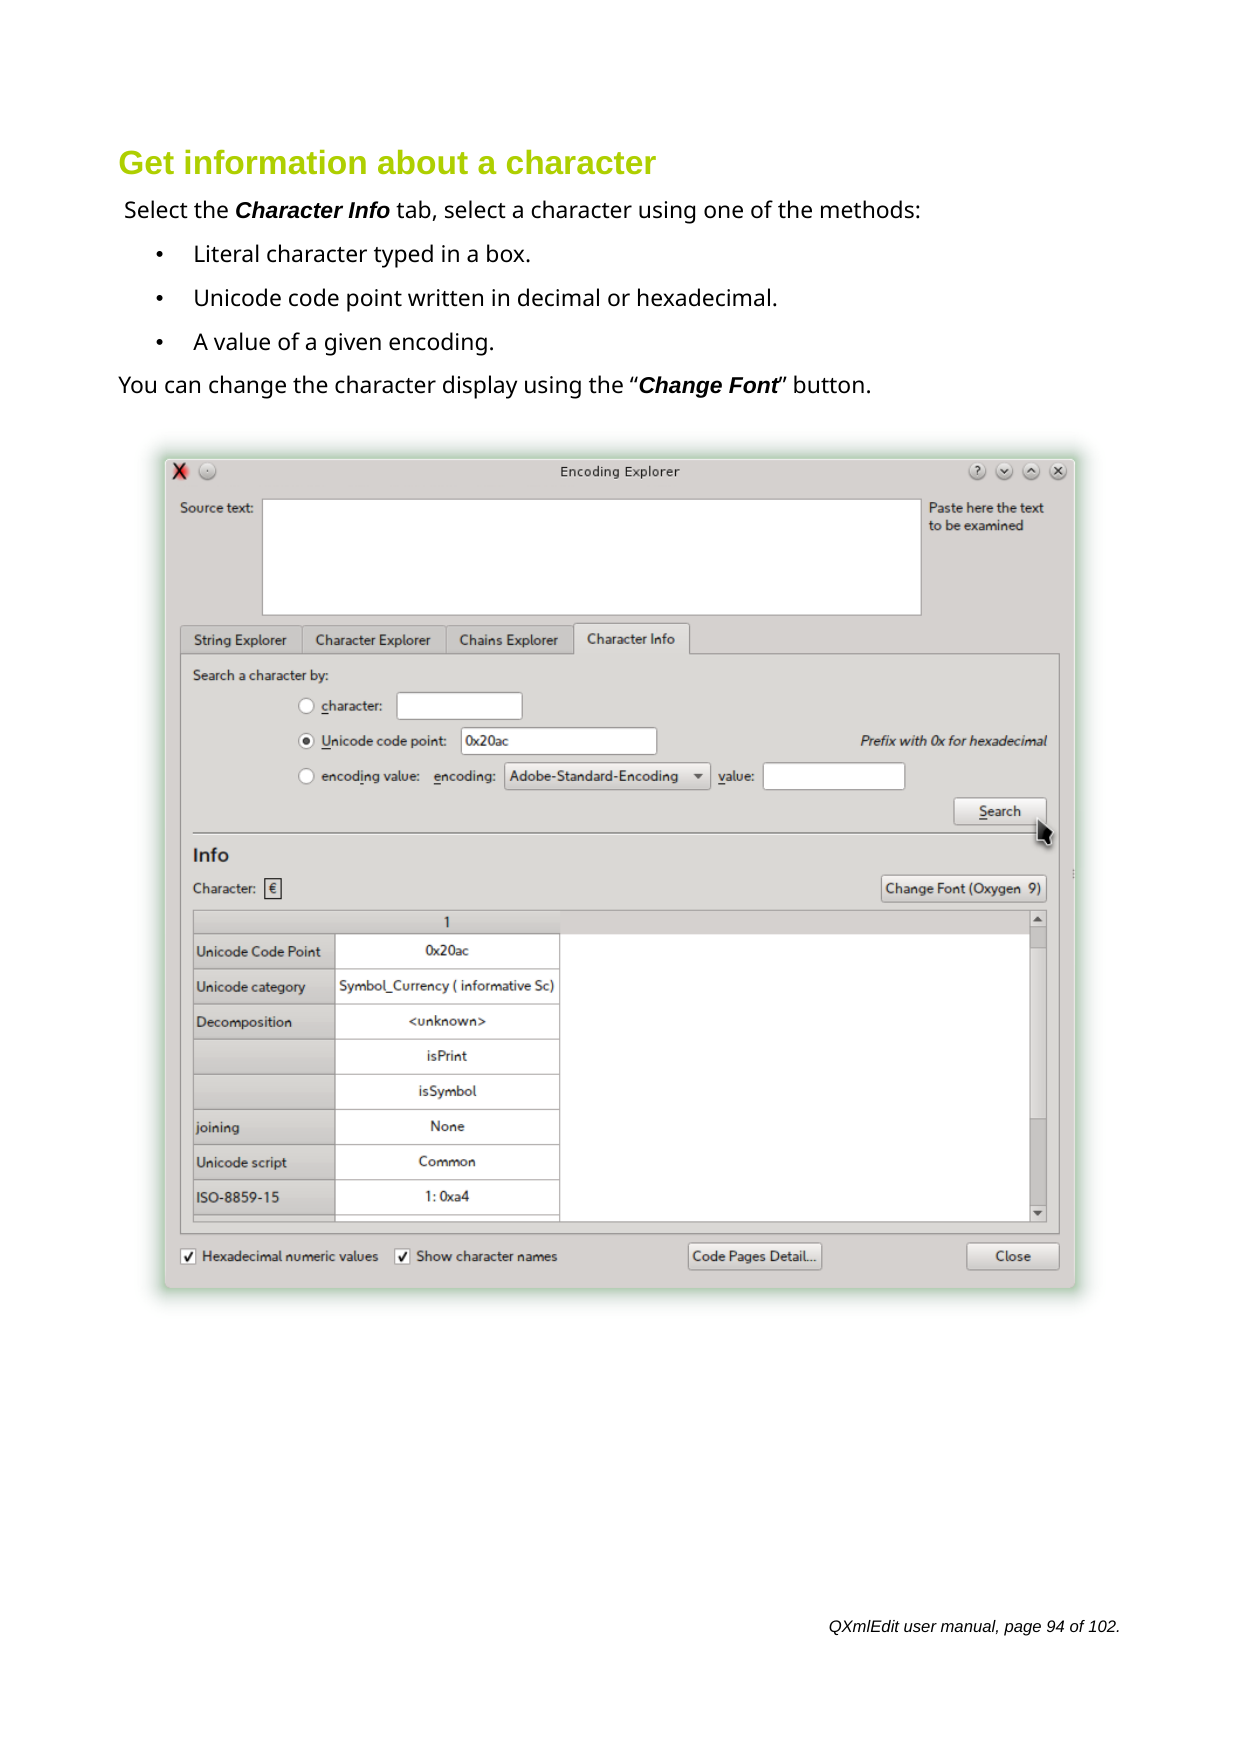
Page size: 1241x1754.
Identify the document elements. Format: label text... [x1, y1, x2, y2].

text You can change the character display using the “Change Font” button. [118, 369, 1122, 401]
picture [118, 413, 1122, 1335]
list A value of a given encoding. [156, 326, 1122, 357]
text Select the Character Info tab, select a character using one of the methods: [118, 194, 1122, 226]
list Unicode code point written in decimal or hexadecimal. [156, 282, 1122, 313]
list Literal character typed in a box. [156, 238, 1122, 269]
subtitle Get information about a character [118, 143, 1122, 182]
